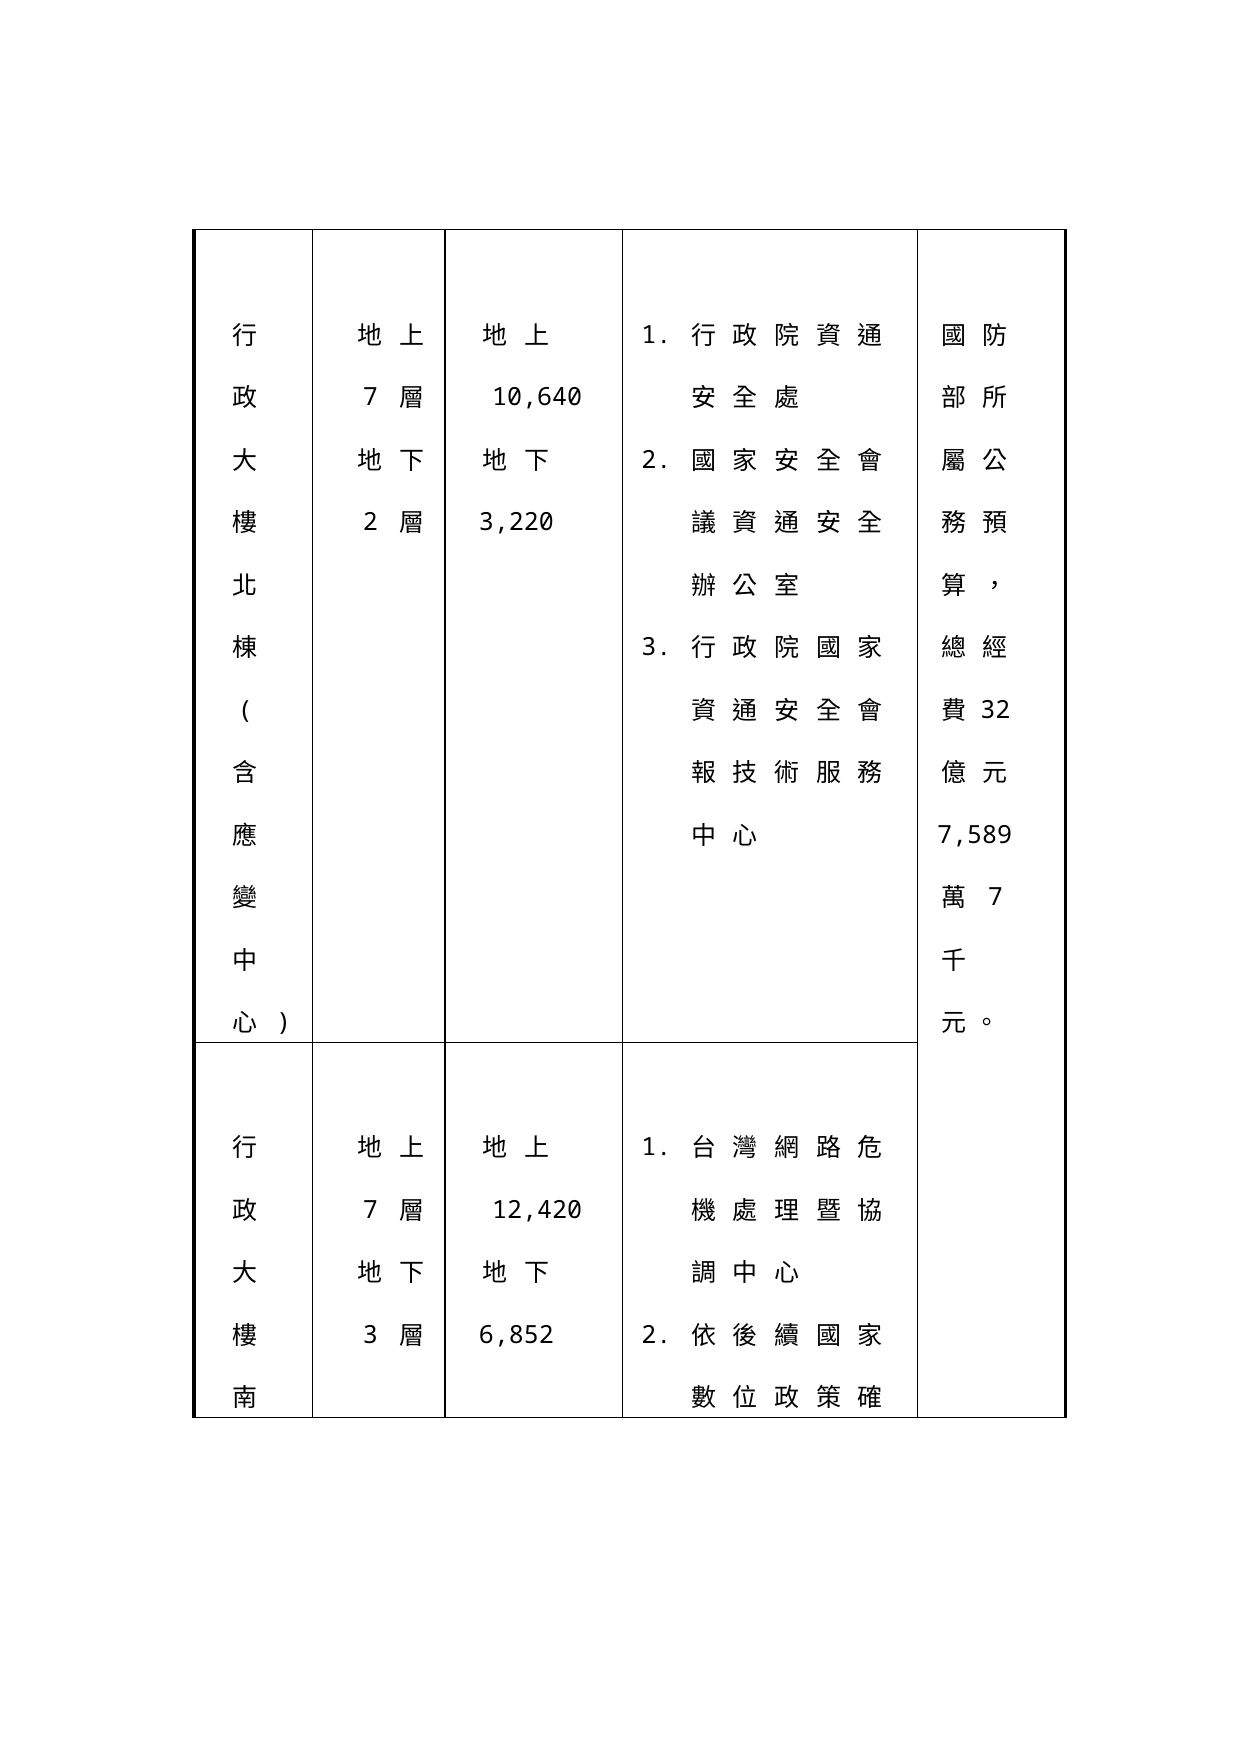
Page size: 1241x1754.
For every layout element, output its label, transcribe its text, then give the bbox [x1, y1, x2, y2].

table_cell 地上 12,420 地下 6,852 [446, 1043, 622, 1417]
table_cell 行政大樓南 [196, 1043, 312, 1417]
table_cell 地上7層 地下3層 [313, 1043, 444, 1417]
table_cell 台灣網路危機處理暨協調中心 依後續國家數位政策確 [623, 1043, 917, 1417]
table_cell 國防部所屬公務預算，總經費32億元7,589萬7千元。 [918, 230, 1064, 1417]
table_cell 行政院資通安全處 國家安全會議資通安全辦公室 行政院國家資通安全會報技術服務中心 [623, 230, 917, 1042]
table_cell 地上7層 地下2層 [313, 230, 444, 1042]
table_cell 行政大樓北棟(含應變中心) [196, 230, 312, 1042]
table_cell 地上 10,640 地下 3,220 [446, 230, 622, 1042]
